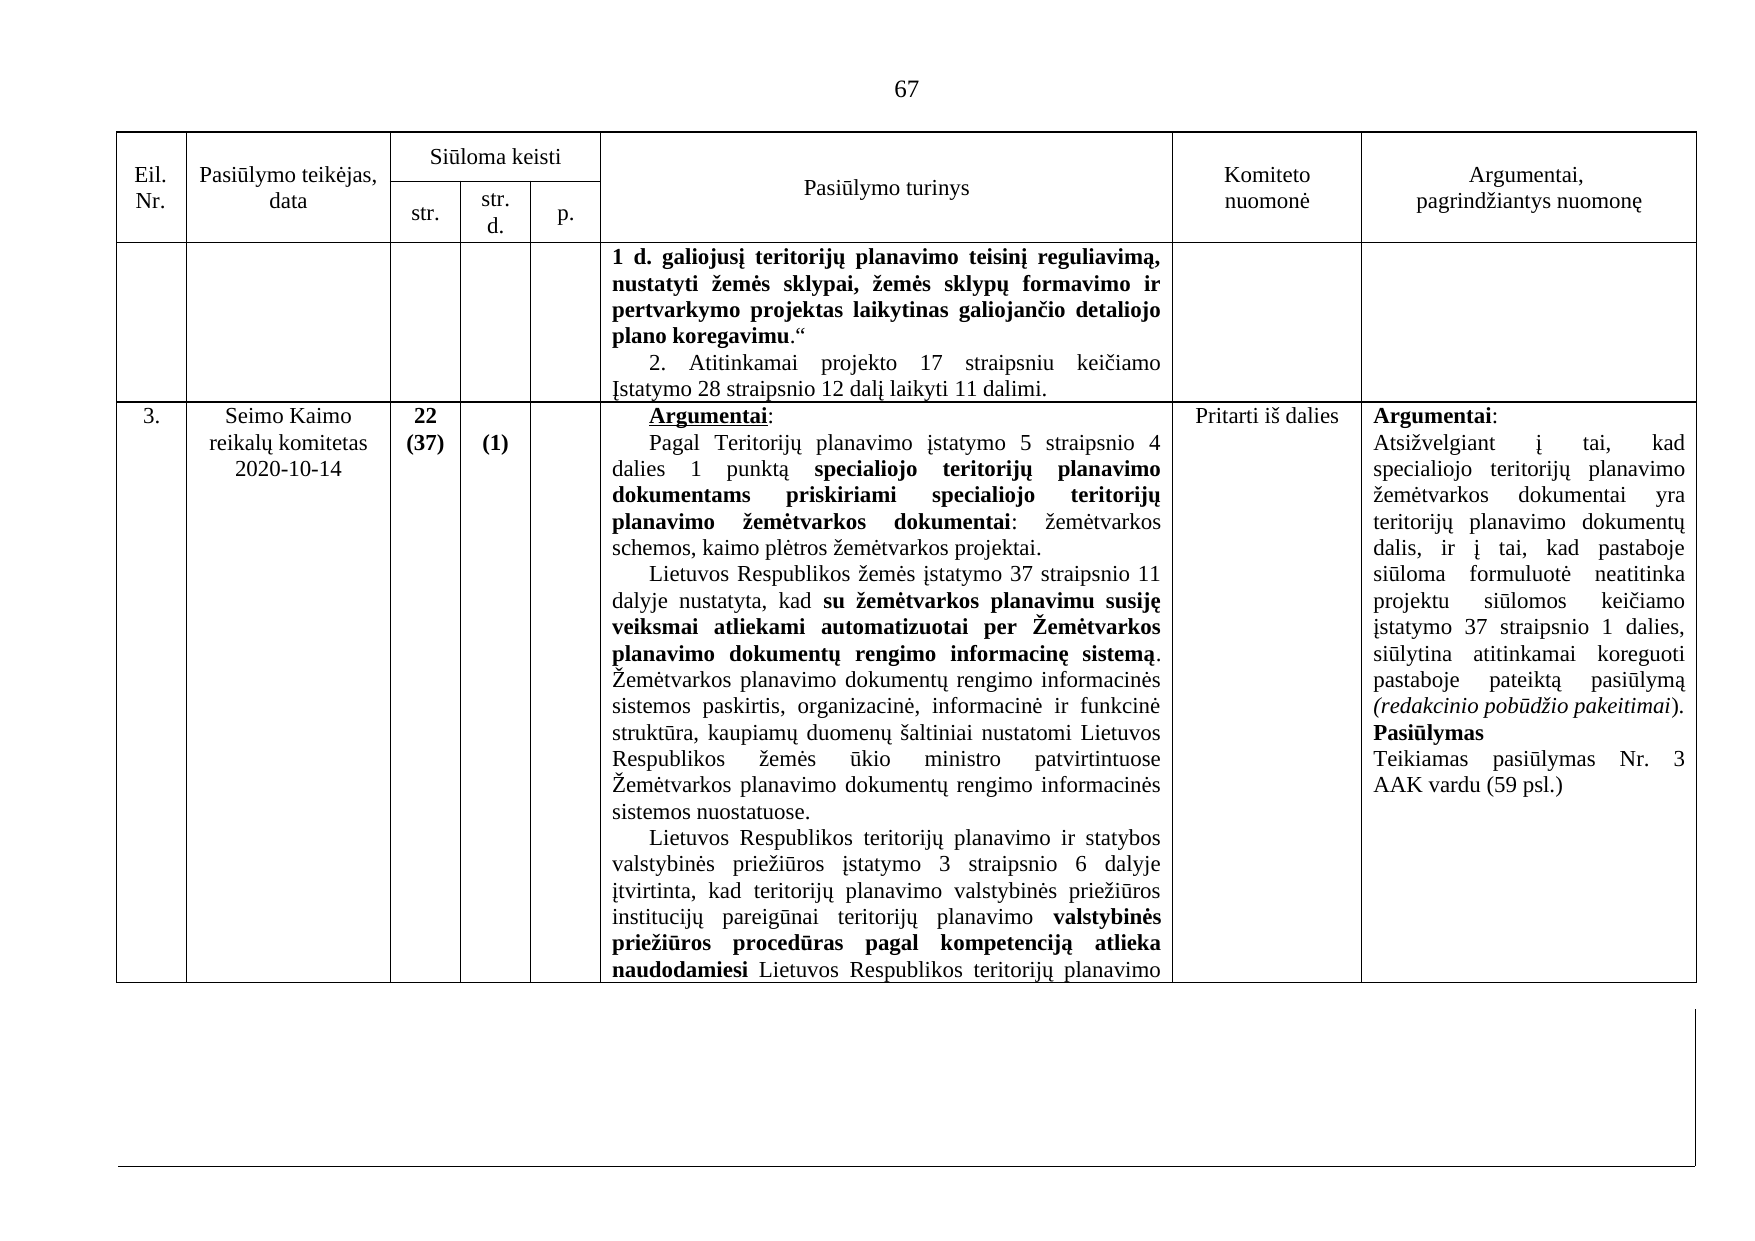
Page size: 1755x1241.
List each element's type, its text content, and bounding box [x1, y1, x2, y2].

table_cell Argumentai: Pagal Teritorijų planavimo įstatymo 5 straipsnio 4 dalies 1 punktą specialiojo teritorijų planavimo dokumentams priskiriami specialiojo teritorijų planavimo žemėtvarkos dokumentai: žemėtvarkos schemos, kaimo plėtros žemėtvarkos projektai. Lietuvos Respublikos žemės įstatymo 37 straipsnio 11 dalyje nustatyta, kad su žemėtvarkos planavimu susiję veiksmai atliekami automatizuotai per Žemėtvarkos planavimo dokumentų rengimo informacinę sistemą. Žemėtvarkos planavimo dokumentų rengimo informacinės sistemos paskirtis, organizacinė, informacinė ir funkcinė struktūra, kaupiamų duomenų šaltiniai nustatomi Lietuvos Respublikos žemės ūkio ministro patvirtintuose Žemėtvarkos planavimo dokumentų rengimo informacinės sistemos nuostatuose. Lietuvos Respublikos teritorijų planavimo ir statybos valstybinės priežiūros įstatymo 3 straipsnio 6 dalyje įtvirtinta, kad teritorijų planavimo valstybinės priežiūros institucijų pareigūnai teritorijų planavimo valstybinės priežiūros procedūras pagal kompetenciją atlieka naudodamiesi Lietuvos Respublikos teritorijų planavimo [601, 403, 1172, 982]
table_cell [391, 243, 460, 401]
table_header Pasiūlymo turinys [601, 133, 1172, 242]
table_cell [187, 243, 390, 401]
table_cell Seimo Kaimo reikalų komitetas 2020-10-14 [187, 403, 390, 982]
table_header Eil. Nr. [117, 133, 186, 242]
table_cell [1362, 243, 1696, 401]
table_header Pasiūlymo teikėjas, data [187, 133, 390, 242]
table_cell str. [391, 182, 460, 242]
table_header Siūloma keisti [391, 133, 600, 181]
table_cell [461, 243, 530, 401]
table_cell [531, 403, 600, 982]
table_cell [531, 243, 600, 401]
table_cell Argumentai: Atsižvelgiant į tai, kad specialiojo teritorijų planavimo žemėtvarkos dokumentai yra teritorijų planavimo dokumentų dalis, ir į tai, kad pastaboje siūloma formuluotė neatitinka projektu siūlomos keičiamo įstatymo 37 straipsnio 1 dalies, siūlytina atitinkamai koreguoti pastaboje pateiktą pasiūlymą (redakcinio pobūdžio pakeitimai). Pasiūlymas Teikiamas pasiūlymas Nr. 3 AAK vardu (59 psl.) [1362, 403, 1696, 982]
table_cell [117, 243, 186, 401]
table_cell 22 (37) [391, 403, 460, 982]
table_cell 3. [117, 403, 186, 982]
table_cell [1173, 243, 1361, 401]
table_cell (1) [461, 403, 530, 982]
table_cell 1 d. galiojusį teritorijų planavimo teisinį reguliavimą, nustatyti žemės sklypai, žemės sklypų formavimo ir pertvarkymo projektas laikytinas galiojančio detaliojo plano koregavimu.“ 2. Atitinkamai projekto 17 straipsniu keičiamo Įstatymo 28 straipsnio 12 dalį laikyti 11 dalimi. [601, 243, 1172, 401]
table_header Argumentai, pagrindžiantys nuomonę [1362, 133, 1696, 242]
table_header Komiteto nuomonė [1173, 133, 1361, 242]
table_cell p. [531, 182, 600, 242]
table_cell str. d. [461, 182, 530, 242]
table_cell Pritarti iš dalies [1173, 403, 1361, 982]
